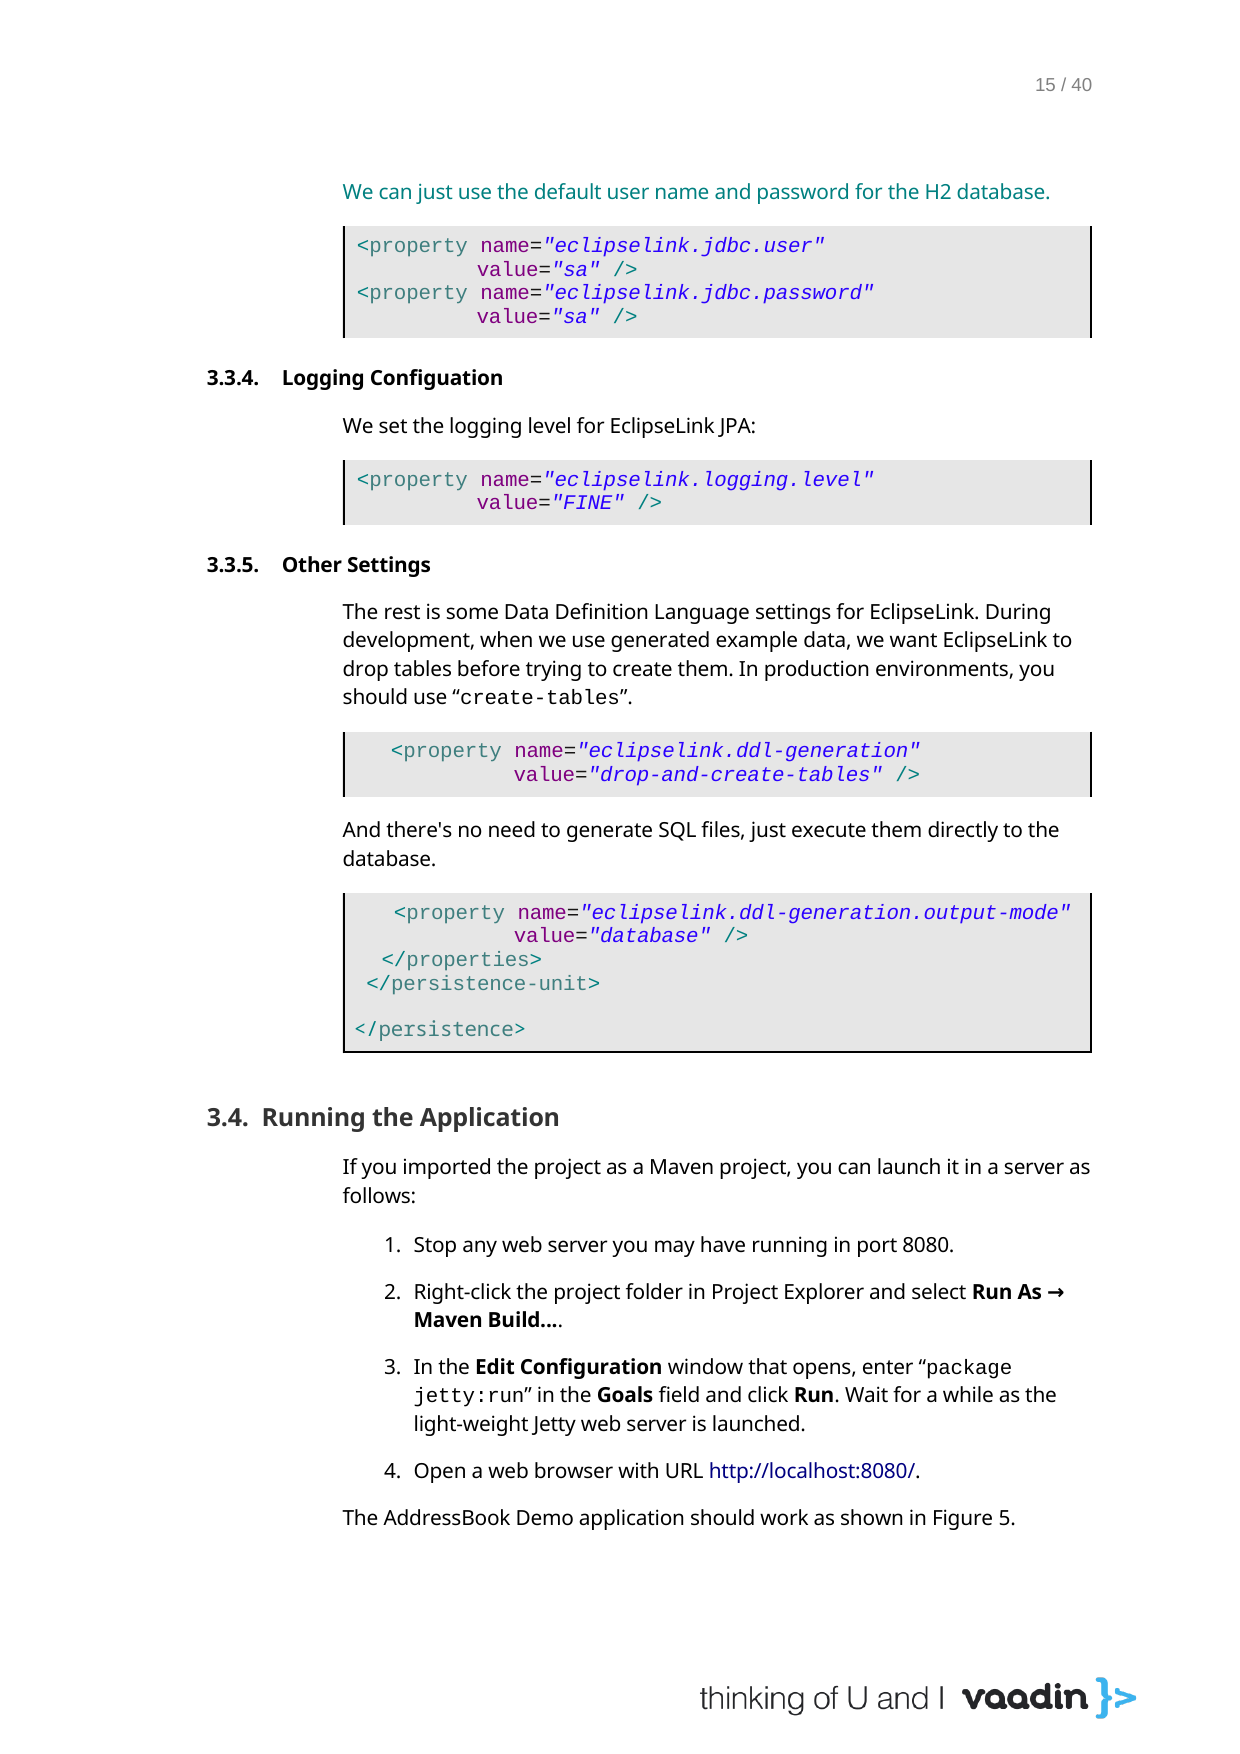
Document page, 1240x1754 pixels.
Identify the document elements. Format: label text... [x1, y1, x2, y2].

list We can just use the default user name and password for the H2 database. [342, 177, 1092, 206]
list Stop any web server you may have running in port 8080. [384, 1230, 1092, 1258]
text value="database" /> [345, 926, 1090, 949]
text <property name="eclipselink.ddl-generation.output-mode" [345, 893, 1090, 926]
text <property name="eclipselink.jdbc.password" [345, 282, 1090, 306]
list The rest is some Data Definition Language settings for EclipseLink. During development, when we use generated example data, we want EclipseLink to drop tables before trying to create them. In production environments, you should use “create-tables”. [342, 597, 1092, 711]
text </persistence-unit> [345, 973, 1090, 1005]
text </properties> [345, 949, 1090, 973]
text <property name="eclipselink.logging.level" [345, 460, 1090, 492]
text value="FINE" /> [345, 492, 1090, 525]
text value="sa" /> [345, 259, 1090, 282]
text </persistence> [345, 1005, 1090, 1051]
text <property name="eclipselink.jdbc.user" [345, 226, 1090, 259]
subtitle Logging Configuation [207, 363, 1092, 392]
text If you imported the project as a Maven project, you can launch it in a server as follows: [342, 1152, 1092, 1209]
text <property name="eclipselink.ddl-generation" [345, 732, 1090, 764]
list In the Edit Configuration window that opens, enter “package jetty:run” in the Goals field and click Run. Wait for a while as the light-weight Jetty web server is launched. [384, 1352, 1092, 1437]
text value="drop-and-create-tables" /> [345, 764, 1090, 797]
list And there's no need to generate SQL files, just execute them directly to the database. [342, 816, 1092, 872]
text The AddressBook Demo application should work as shown in Figure 5. [342, 1503, 1092, 1532]
list Right-click the project folder in Project Explorer and select Run As → Maven Build.... [384, 1277, 1092, 1334]
subtitle Other Settings [207, 550, 1092, 578]
text value="sa" /> [345, 306, 1090, 338]
subtitle Running the Application [207, 1099, 1092, 1134]
list Open a web browser with URL http://localhost:8080/. [384, 1456, 1092, 1484]
list We set the logging level for EclipseLink JPA: [342, 411, 1092, 439]
picture [699, 1673, 1139, 1721]
